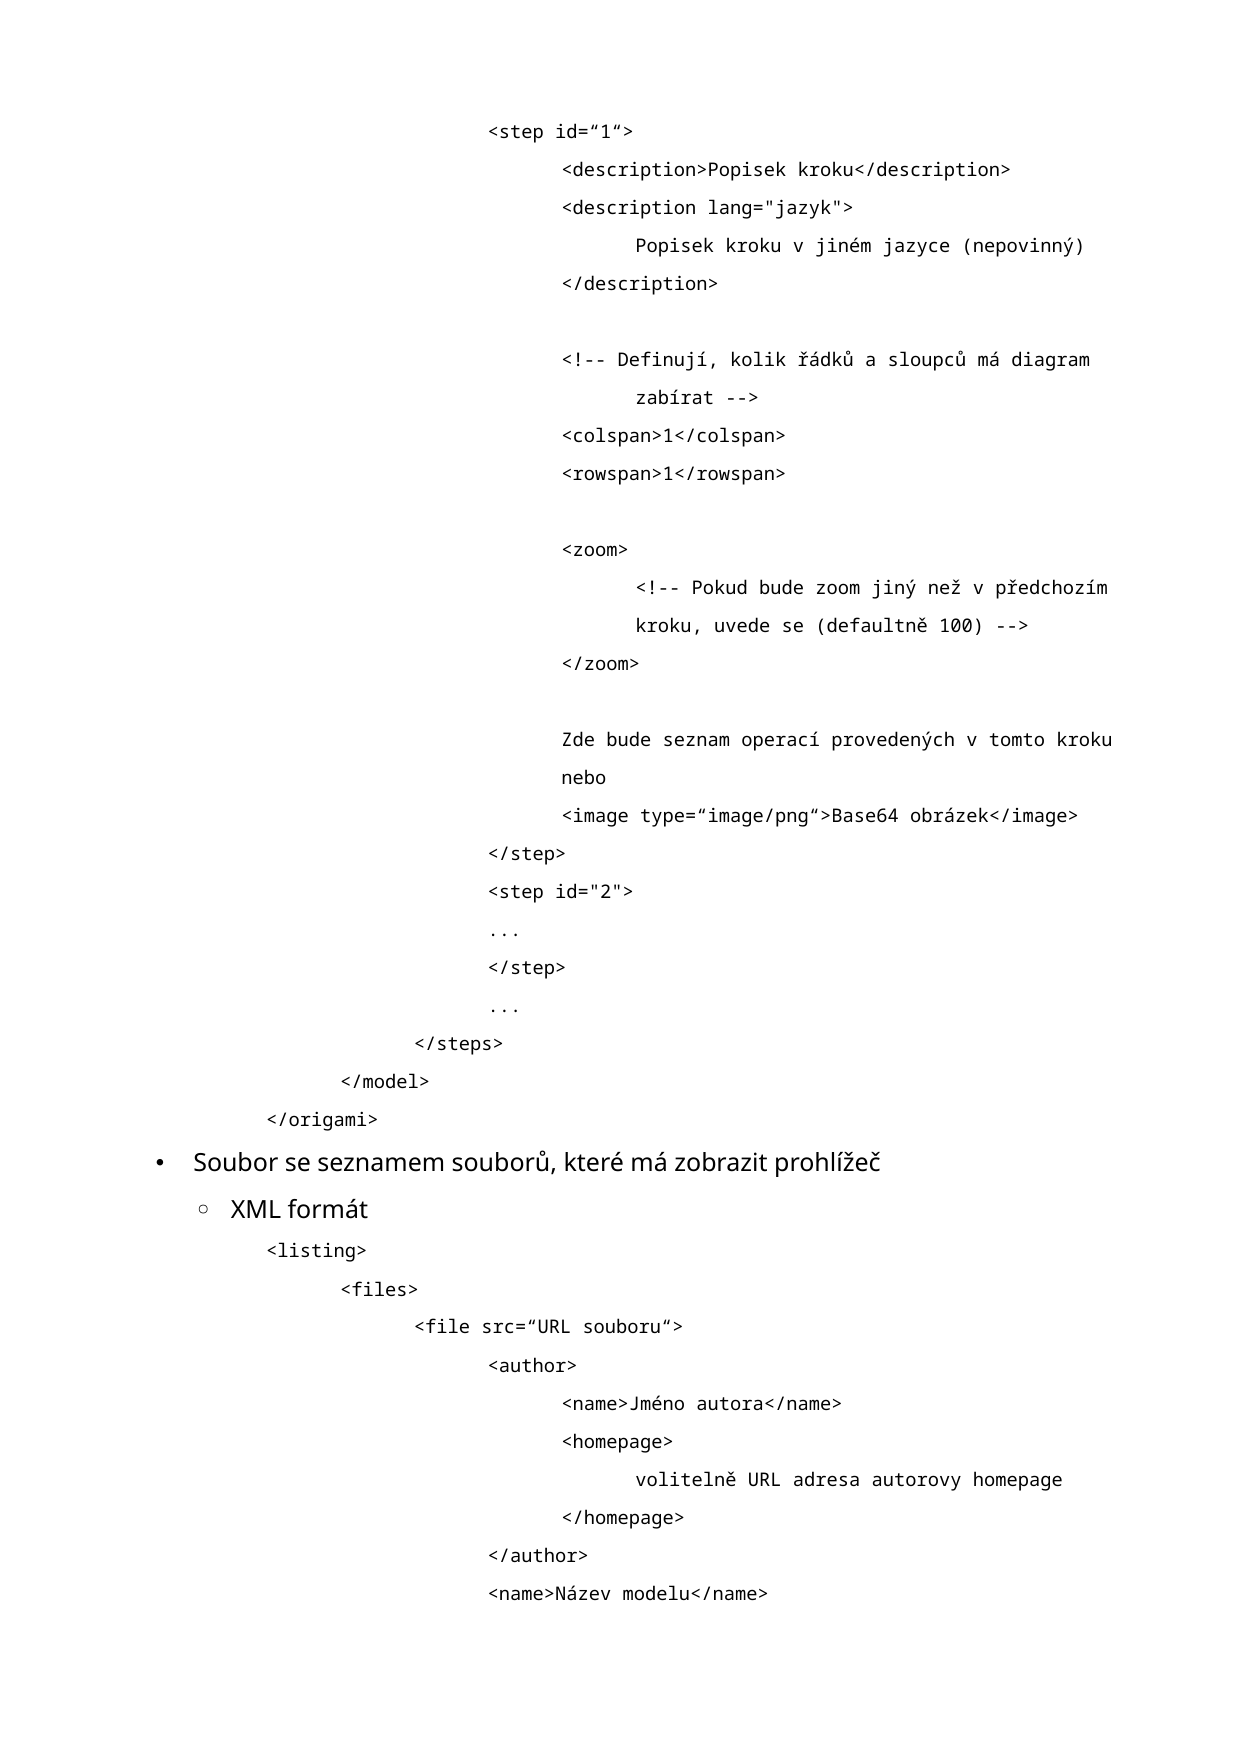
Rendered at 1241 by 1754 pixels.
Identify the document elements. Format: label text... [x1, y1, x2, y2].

text </homepage> [118, 1504, 1122, 1529]
text </step> [118, 841, 1122, 866]
text </description> [118, 270, 1122, 296]
text </zoom> [118, 650, 1122, 676]
text kroku, uvede se (defaultně 100) --> [118, 612, 1122, 638]
text nebo [118, 764, 1122, 790]
text <image type=“image/png“>Base64 obrázek</image> [118, 802, 1122, 828]
list XML formát [193, 1191, 1122, 1225]
text </model> [118, 1069, 1122, 1094]
text <step id=“1“> [118, 118, 1122, 144]
text <name>Jméno autora</name> [118, 1390, 1122, 1415]
text <step id="2"> [118, 878, 1122, 904]
text </steps> [118, 1031, 1122, 1056]
text <zoom> [118, 536, 1122, 562]
text Popisek kroku v jiném jazyce (nepovinný) [118, 232, 1122, 258]
text </author> [118, 1542, 1122, 1567]
text <description>Popisek kroku</description> [118, 156, 1122, 182]
text ... [118, 917, 1122, 942]
text <homepage> [118, 1428, 1122, 1453]
text Zde bude seznam operací provedených v tomto kroku [118, 726, 1122, 752]
text <!-- Definují, kolik řádků a sloupců má diagram [118, 346, 1122, 372]
text <colspan>1</colspan> [118, 422, 1122, 448]
text </origami> [118, 1107, 1122, 1132]
text <file src=“URL souboru“> [118, 1314, 1122, 1339]
text <name>Název modelu</name> [118, 1580, 1122, 1606]
text <rowspan>1</rowspan> [118, 460, 1122, 486]
list Soubor se seznamem souborů, které má zobrazit prohlížeč [156, 1145, 1122, 1179]
text zabírat --> [118, 384, 1122, 410]
text ... [118, 993, 1122, 1018]
text <description lang="jazyk"> [118, 194, 1122, 220]
text <files> [118, 1276, 1122, 1301]
text <author> [118, 1352, 1122, 1377]
text </step> [118, 954, 1122, 980]
text <!-- Pokud bude zoom jiný než v předchozím [118, 574, 1122, 600]
text volitelně URL adresa autorovy homepage [118, 1466, 1122, 1491]
text <listing> [118, 1238, 1122, 1263]
